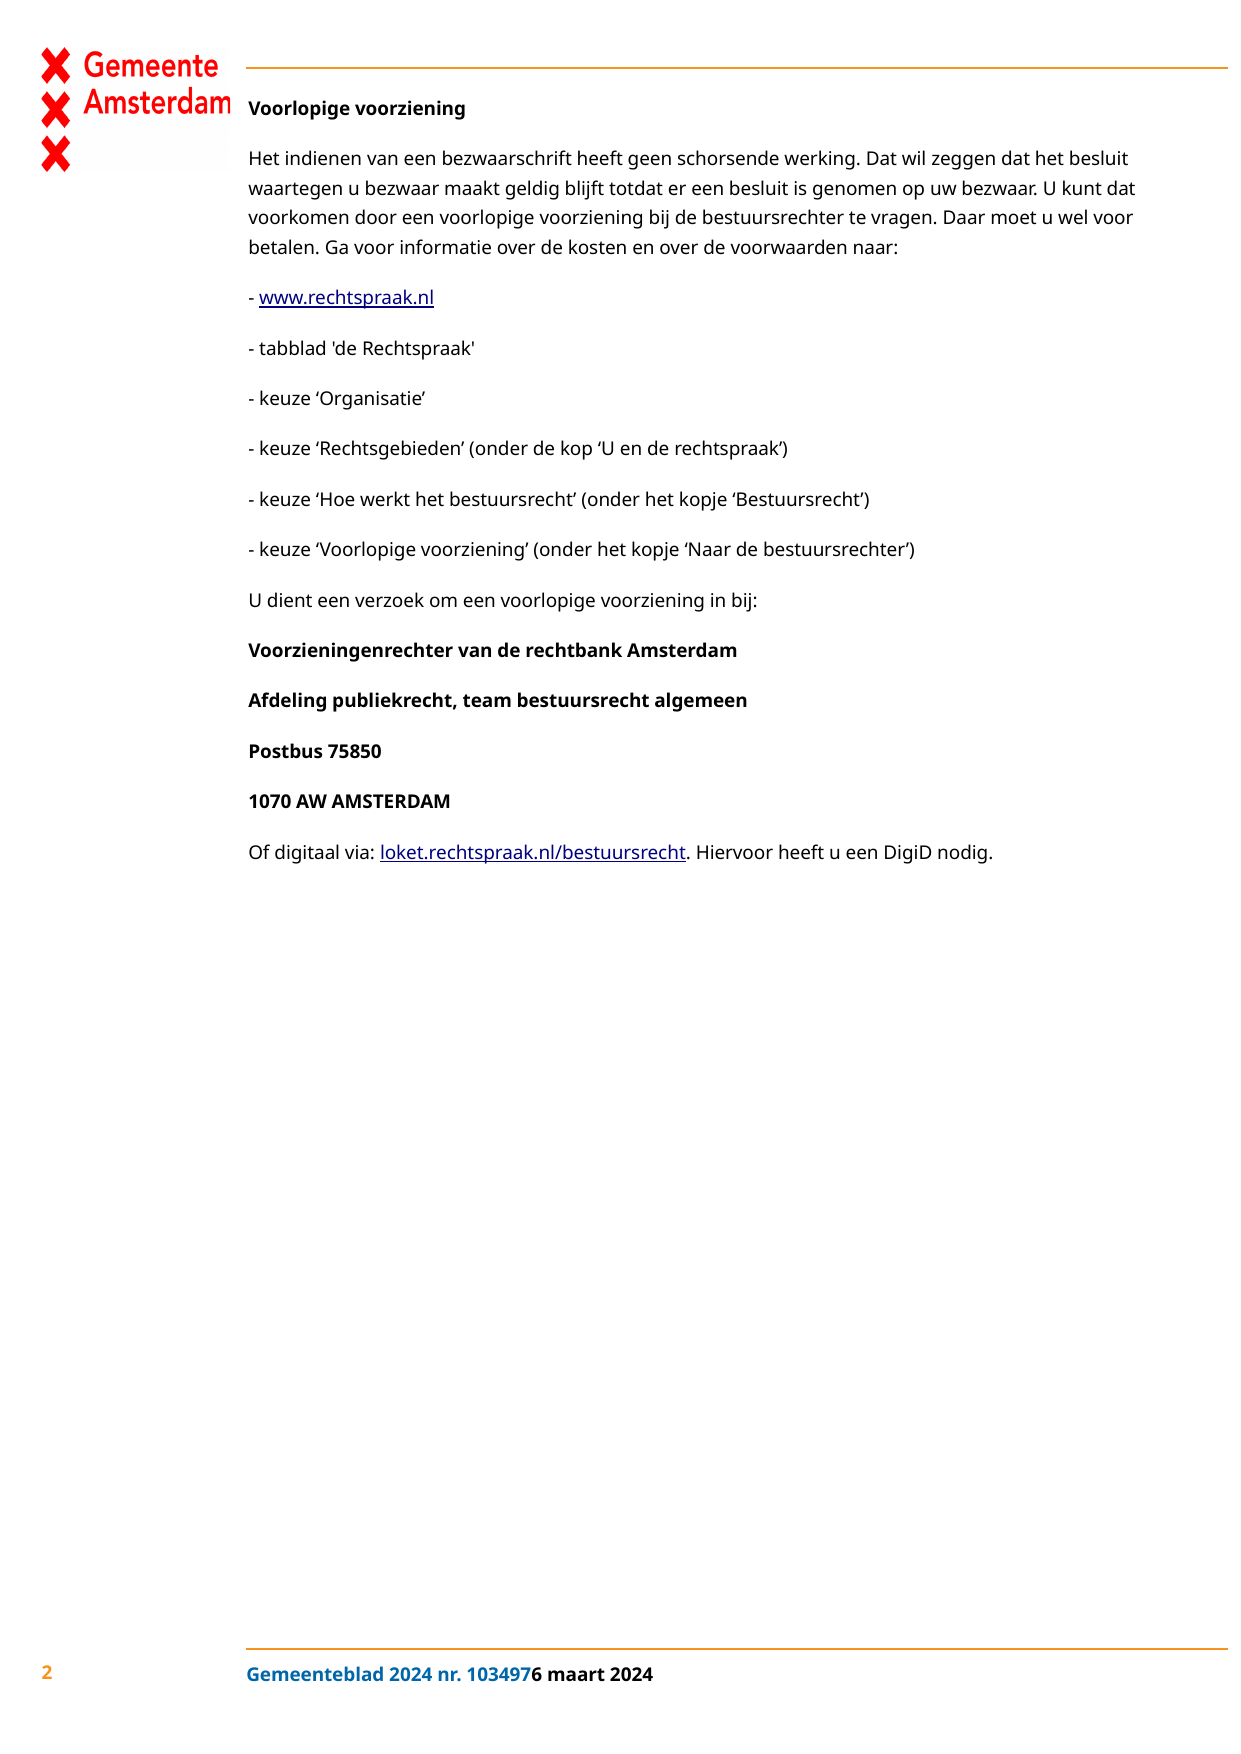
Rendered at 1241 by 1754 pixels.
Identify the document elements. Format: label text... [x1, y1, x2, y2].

text Afdeling publiekrecht, team bestuursrecht algemeen [248, 688, 1152, 713]
text - tabblad 'de Rechtspraak' [248, 335, 1152, 361]
text Of digitaal via: loket.rechtspraak.nl/bestuursrecht. Hiervoor heeft u een DigiD nodig. [248, 839, 1152, 865]
text - www.rechtspraak.nl [248, 284, 1152, 310]
text - keuze ‘Organisatie’ [248, 385, 1152, 411]
text Voorlopige voorziening [248, 95, 1152, 121]
picture [41, 47, 231, 172]
text - keuze ‘Rechtsgebieden’ (onder de kop ‘U en de rechtspraak’) [248, 436, 1152, 461]
text - keuze ‘Hoe werkt het bestuursrecht’ (onder het kopje ‘Bestuursrecht’) [248, 486, 1152, 512]
text U dient een verzoek om een voorlopige voorziening in bij: [248, 587, 1152, 613]
text 1070 AW AMSTERDAM [248, 788, 1152, 814]
text Voorzieningenrechter van de rechtbank Amsterdam [248, 637, 1152, 663]
text - keuze ‘Voorlopige voorziening’ (onder het kopje ‘Naar de bestuursrechter’) [248, 536, 1152, 562]
text Het indienen van een bezwaarschrift heeft geen schorsende werking. Dat wil zeggen dat het besluit waartegen u bezwaar maakt geldig blijft totdat er een besluit is genomen op uw bezwaar. U kunt dat voorkomen door een voorlopige voorziening bij de bestuursrechter te vragen. Daar moet u wel voor betalen. Ga voor informatie over de kosten en over de voorwaarden naar: [248, 145, 1152, 260]
text Postbus 75850 [248, 738, 1152, 764]
